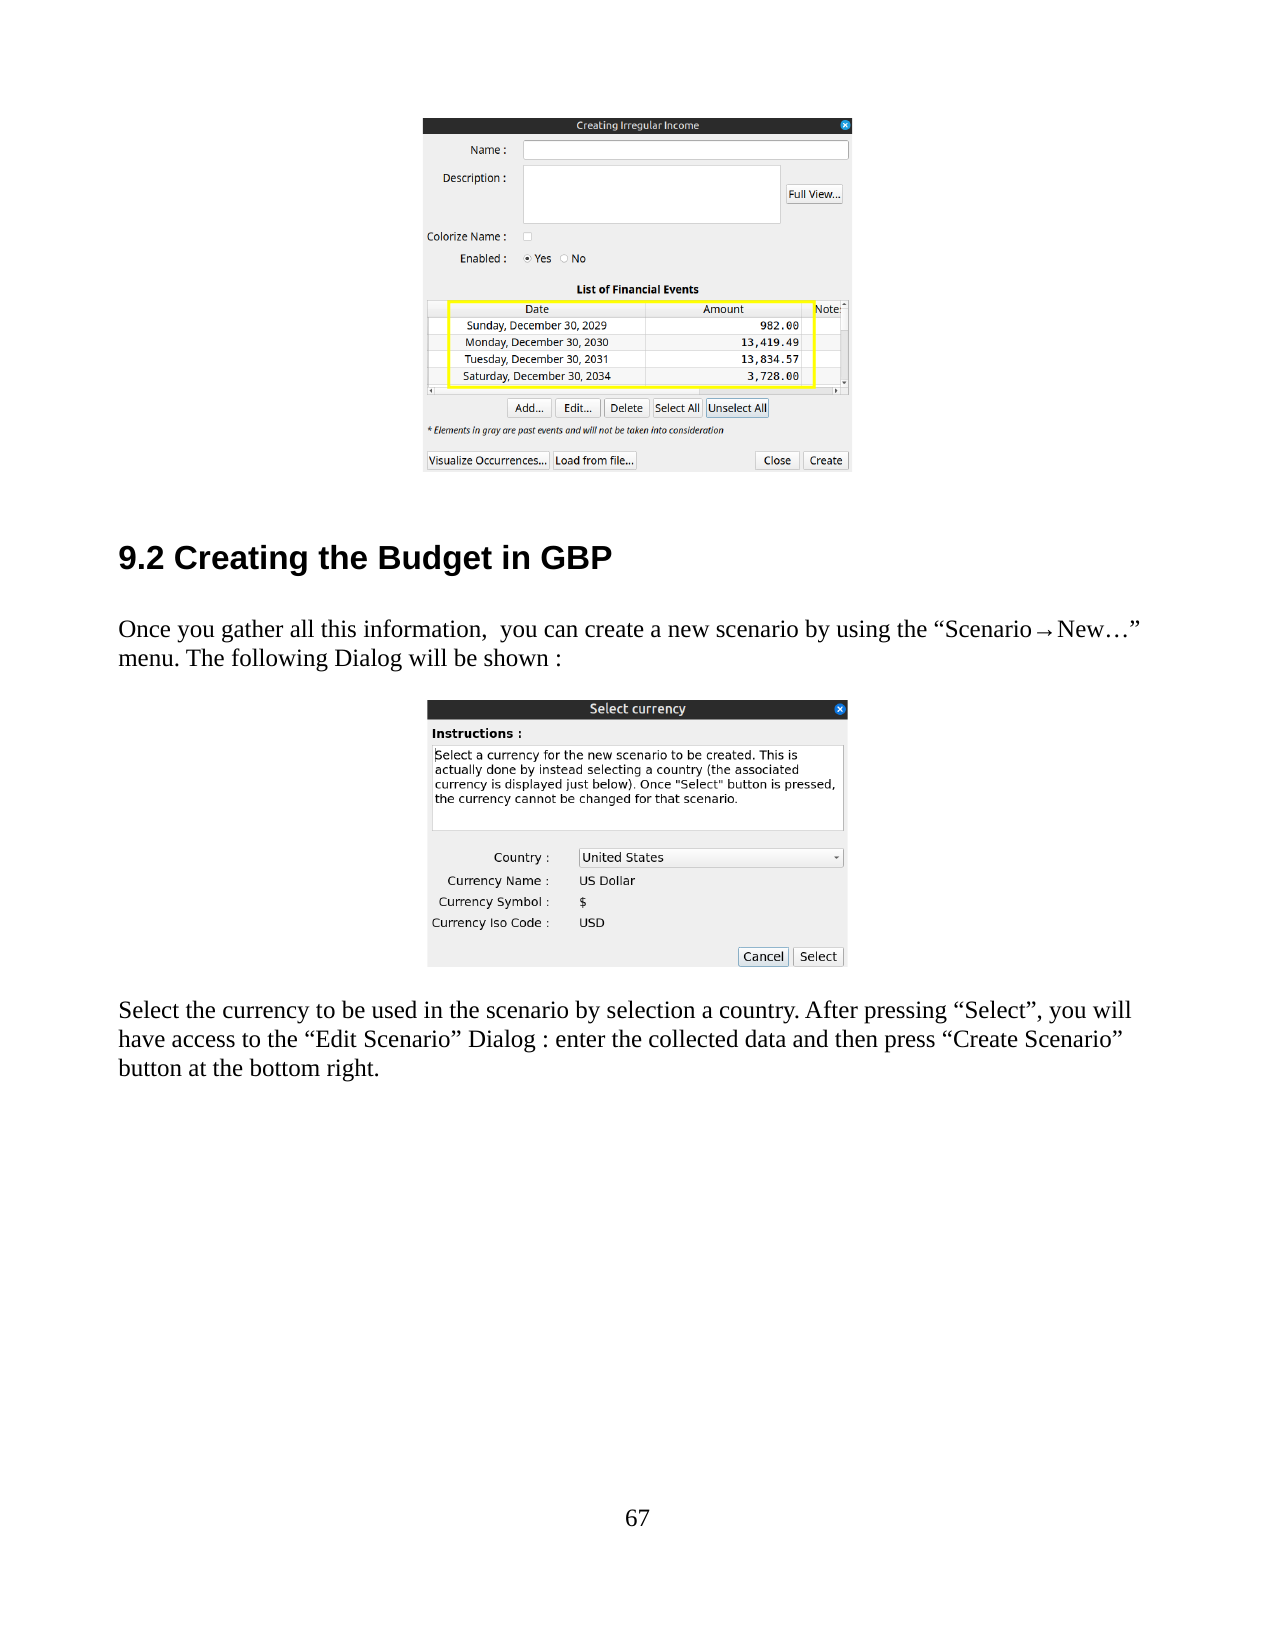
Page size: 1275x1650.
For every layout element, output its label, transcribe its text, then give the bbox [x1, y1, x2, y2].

picture [427, 700, 848, 967]
text Select the currency to be used in the scenario by selection a country. After pressing “Select”, you will have access to the “Edit Scenario” Dialog : enter the collected data and then press “Create Scenario” button at the bottom right. [118, 996, 1157, 1082]
text Once you gather all this information, you can create a new scenario by using the “Scenario→New…” menu. The following Dialog will be shown : [118, 614, 1157, 672]
picture [422, 118, 853, 472]
subtitle Creating the Budget in GBP [118, 538, 1157, 577]
